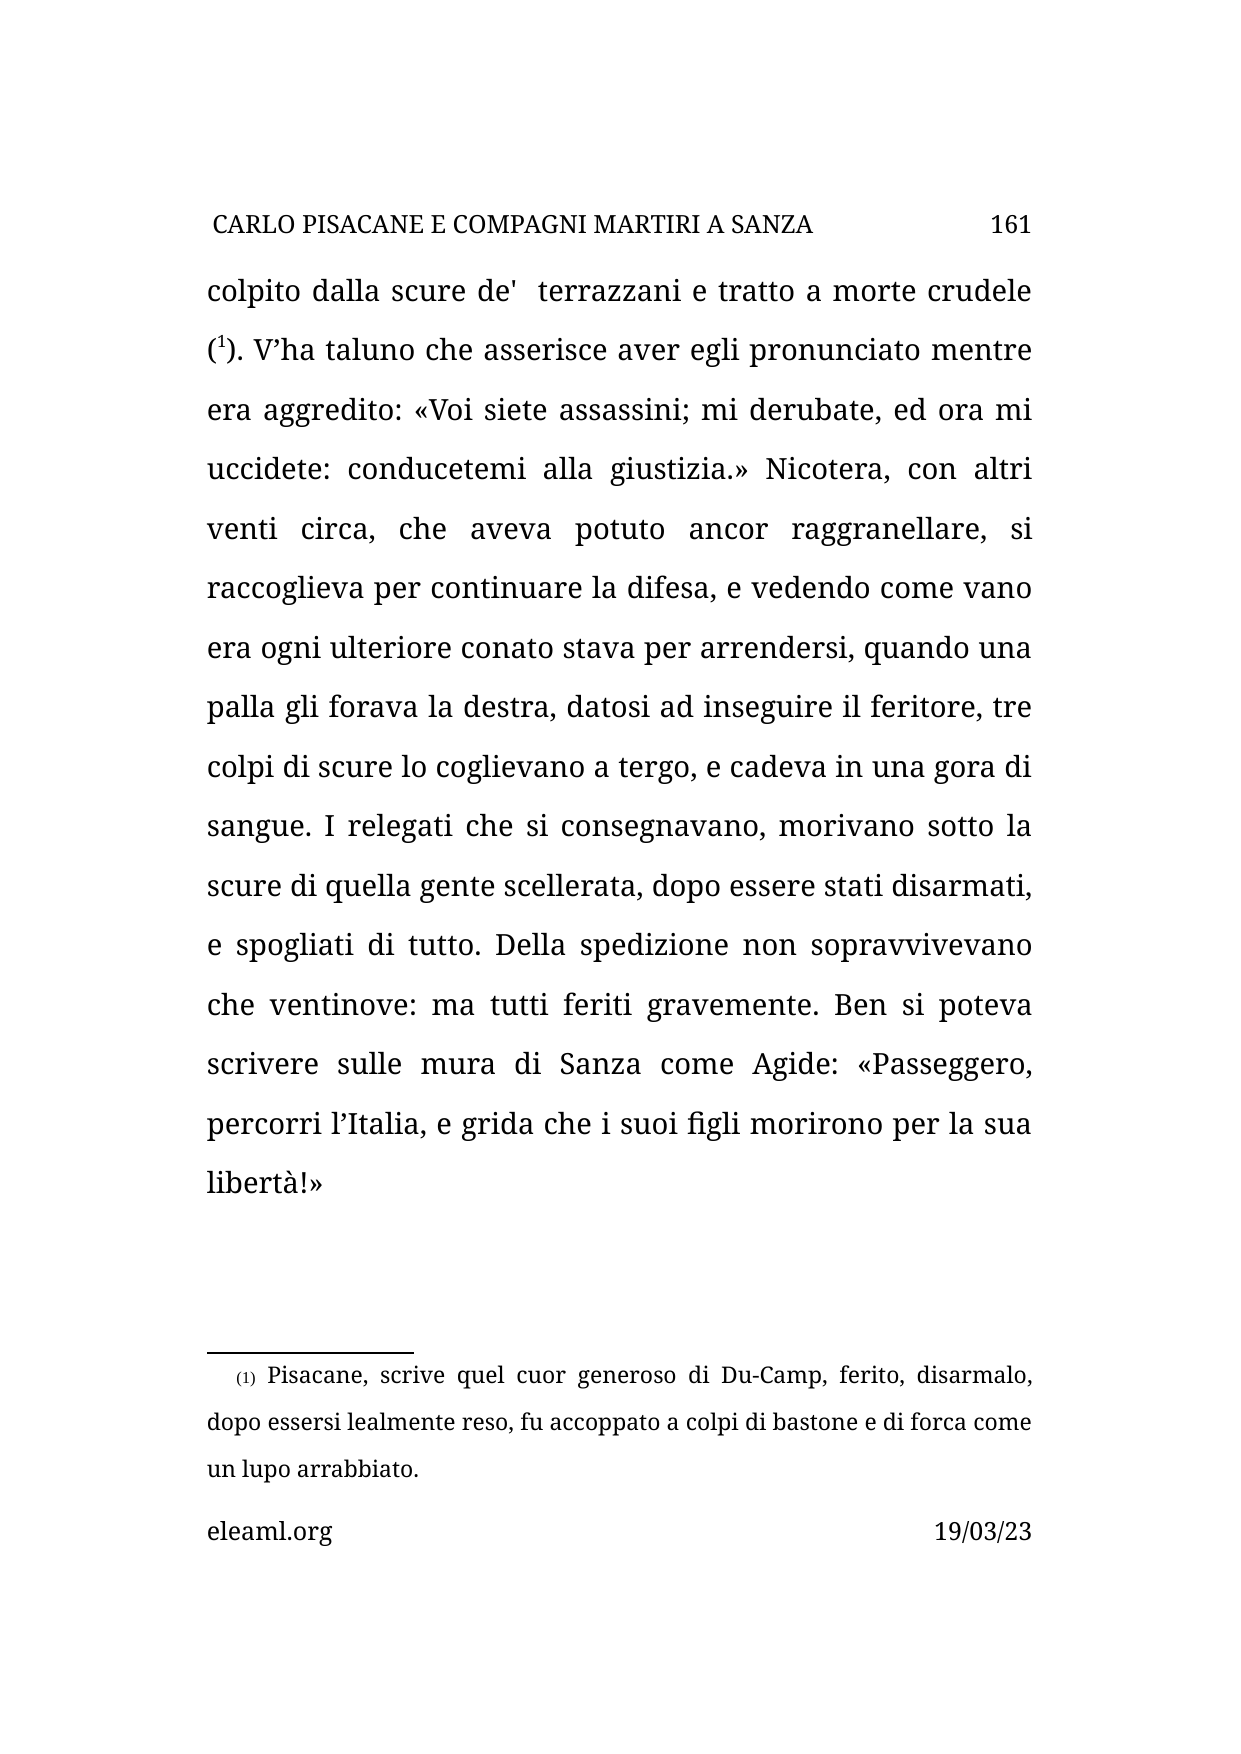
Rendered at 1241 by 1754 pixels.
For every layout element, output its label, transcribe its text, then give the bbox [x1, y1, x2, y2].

text colpito dalla scure de' terrazzani e tratto a morte crudele (). V’ha taluno che asserisce aver egli pronunciato mentre era aggredito: «Voi siete assassini; mi derubate, ed ora mi uccidete: conducetemi alla giustizia.» Nicotera, con altri venti circa, che aveva potuto ancor raggranellare, si raccoglieva per continuare la difesa, e vedendo come vano era ogni ulteriore conato stava per arrendersi, quando una palla gli forava la destra, datosi ad inseguire il feritore, tre colpi di scure lo coglievano a tergo, e cadeva in una gora di sangue. I relegati che si consegnavano, morivano sotto la scure di quella gente scellerata, dopo essere stati disarmati, e spogliati di tutto. Della spedizione non sopravvivevano che ventinove: ma tutti feriti gravemente. Ben si poteva scrivere sulle mura di Sanza come Agide: «Passeggero, percorri l’Italia, e grida che i suoi figli morirono per la sua libertà!» [207, 270, 1033, 1202]
text Pisacane, scrive quel cuor generoso di Du-Camp, ferito, disarmalo, dopo essersi lealmente reso, fu accoppato a colpi di bastone e di forca come un lupo arrabbiato. [207, 1359, 1033, 1484]
